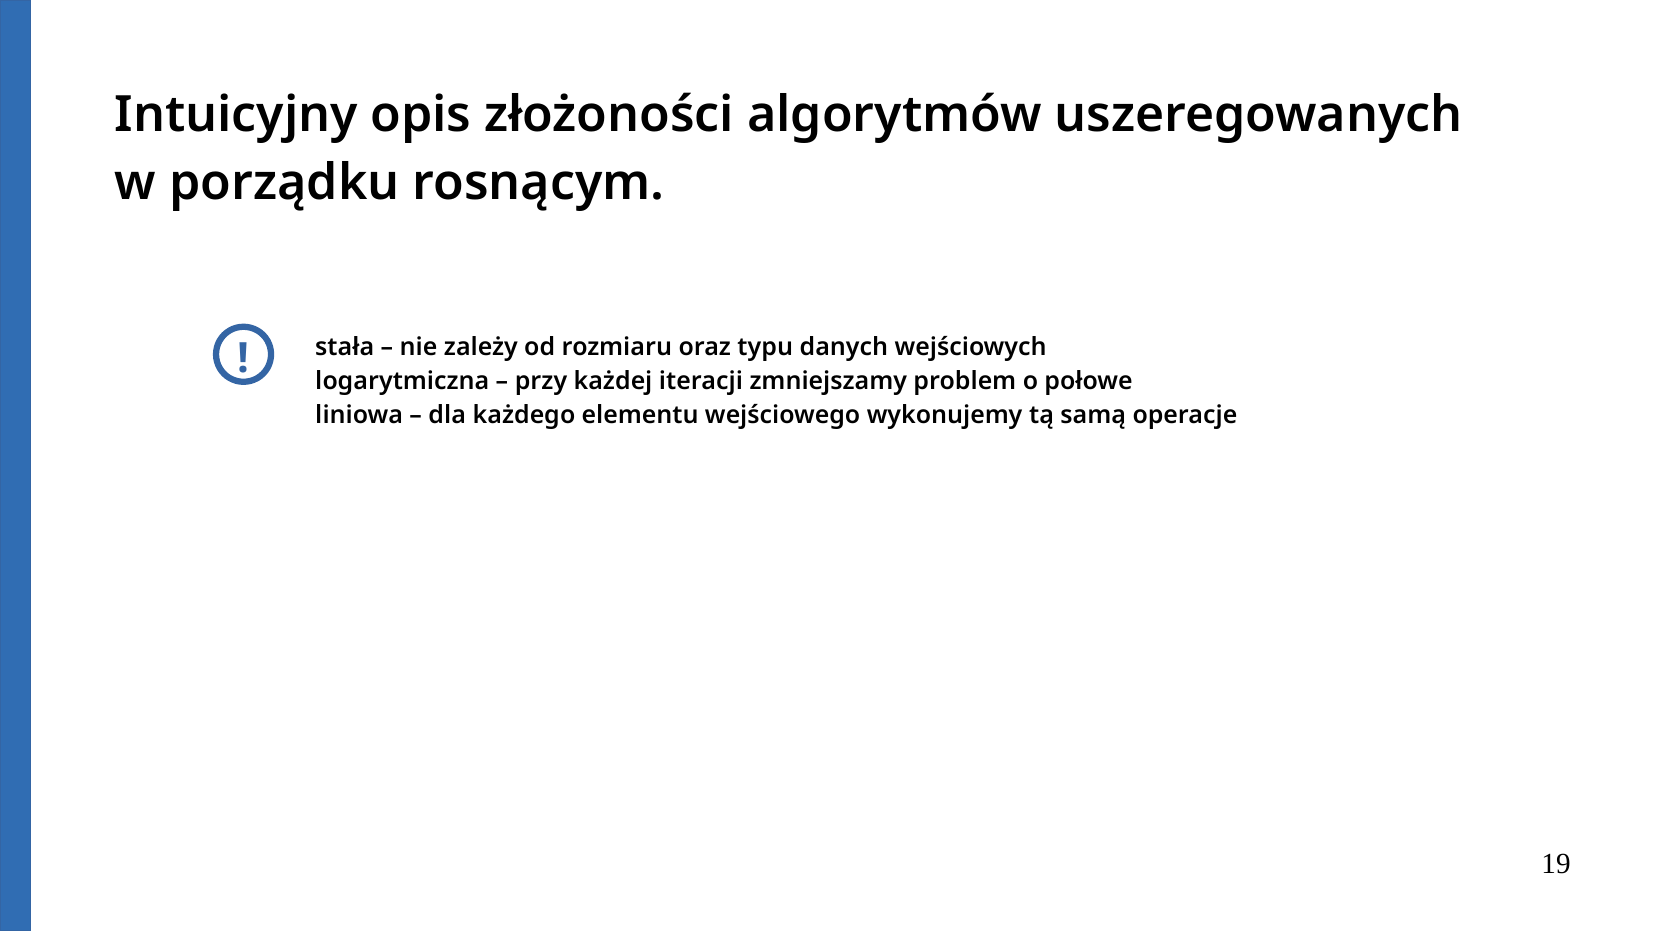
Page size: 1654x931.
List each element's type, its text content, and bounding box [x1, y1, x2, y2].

text_box stała – nie zależy od rozmiaru oraz typu danych wejściowych logarytmiczna – przy każdej iteracji zmniejszamy problem o połowe liniowa – dla każdego elementu wejściowego wykonujemy tą samą operacje [300, 321, 1528, 895]
text_box [0, 0, 31, 931]
text_box Intuicyjny opis złożoności algorytmów uszeregowanych w porządku rosnącym. [100, 70, 1532, 212]
text_box [265, 337, 272, 372]
text_box ! [222, 320, 265, 389]
text_box ! [223, 372, 266, 392]
text_box [216, 337, 222, 372]
